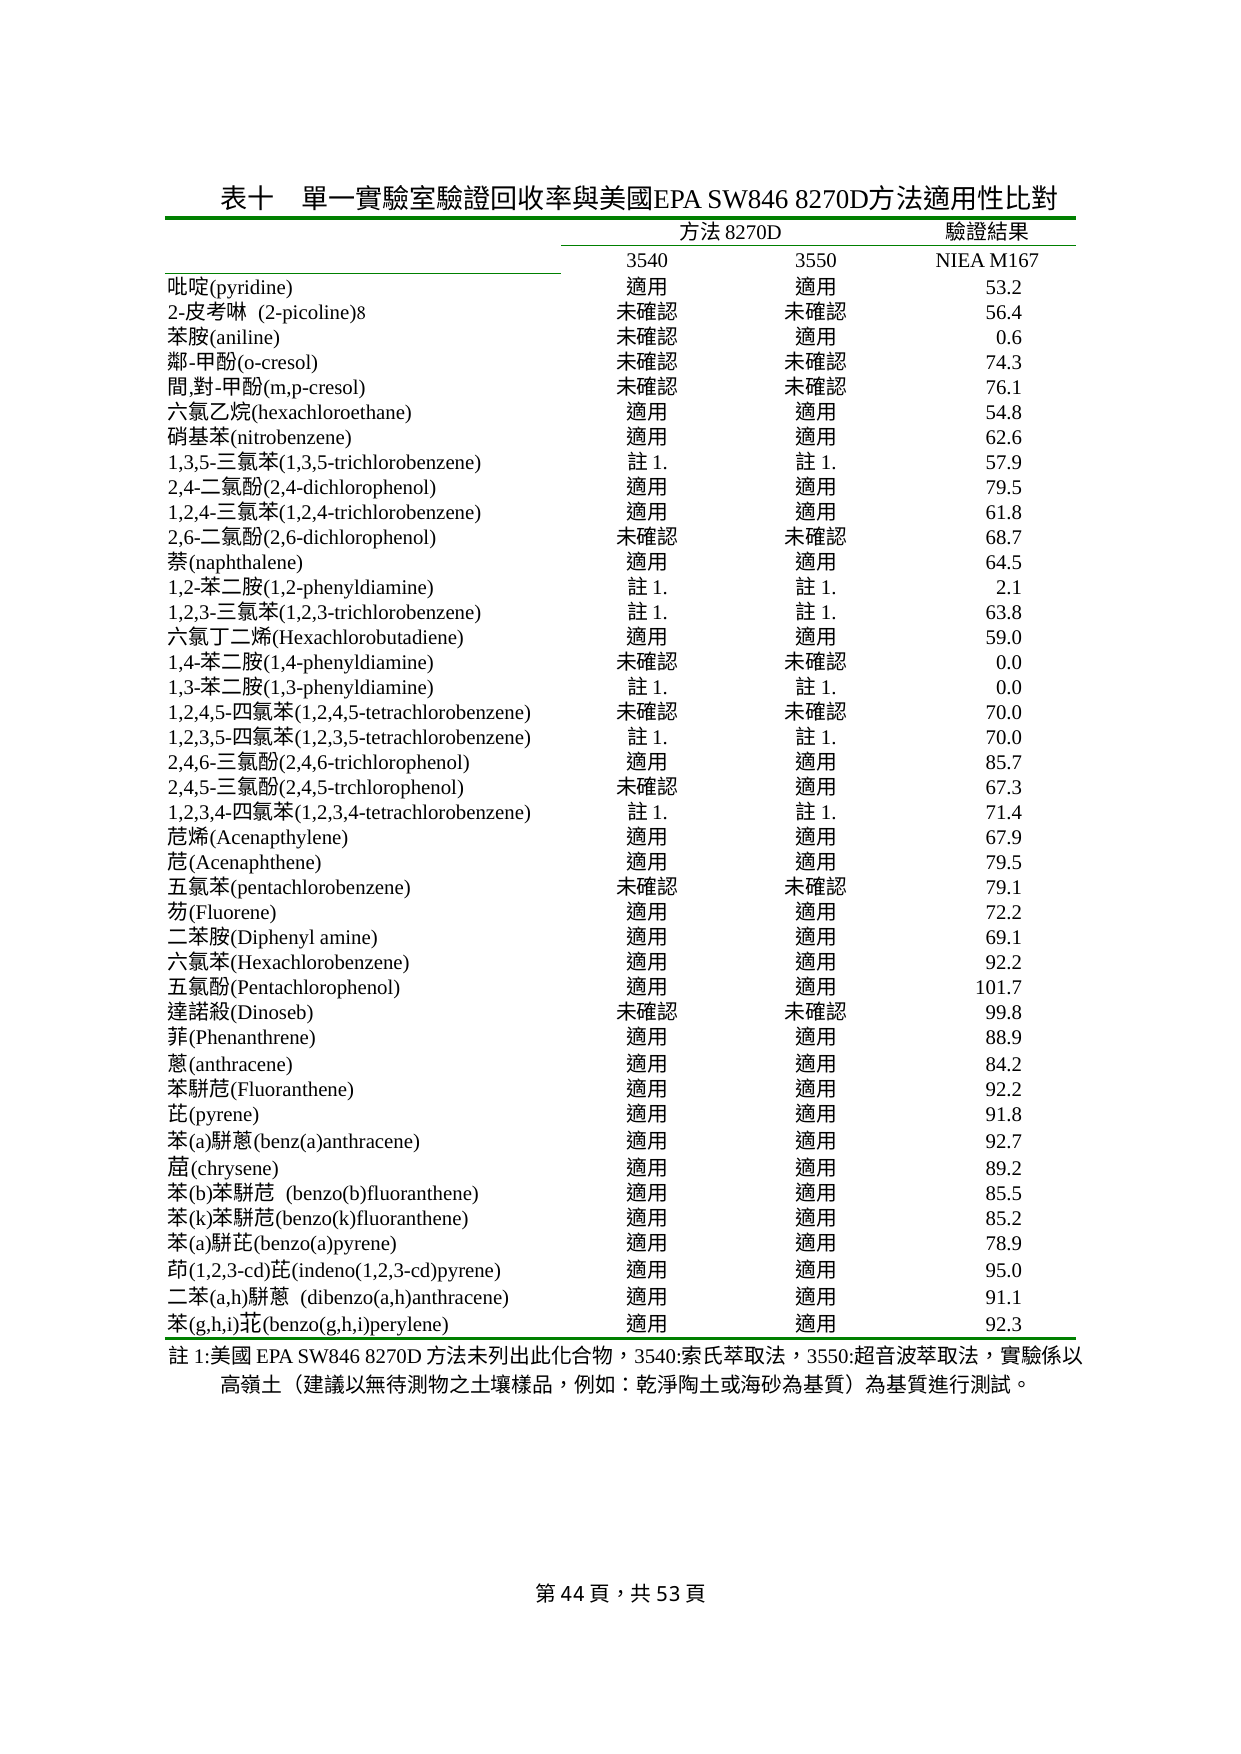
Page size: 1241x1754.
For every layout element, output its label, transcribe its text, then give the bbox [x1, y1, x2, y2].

table_cell 0.6 [899, 324, 1076, 349]
table_cell 苯胺(aniline) [165, 324, 561, 349]
table_cell 適用 [561, 1206, 733, 1231]
table_cell 未確認 [733, 349, 899, 374]
table_cell 適用 [733, 1076, 899, 1101]
table_cell 適用 [561, 549, 733, 574]
table_cell 67.9 [899, 824, 1076, 849]
table_cell 95.0 [899, 1256, 1076, 1283]
table_cell 適用 [733, 1206, 899, 1231]
table_cell NIEA M167 [899, 246, 1076, 273]
table_cell 適用 [733, 899, 899, 924]
table_cell 79.5 [899, 474, 1076, 499]
table_cell 適用 [733, 1231, 899, 1256]
table_cell 92.3 [899, 1310, 1076, 1337]
table_cell 註1. [561, 599, 733, 624]
table_cell 85.2 [899, 1206, 1076, 1231]
table_cell 二苯胺(Diphenyl amine) [165, 924, 561, 949]
table_cell 蔥(anthracene) [165, 1049, 561, 1076]
table_cell 未確認 [561, 324, 733, 349]
table_cell 茚(1,2,3-cd)芘(indeno(1,2,3-cd)pyrene) [165, 1256, 561, 1283]
table_cell 67.3 [899, 774, 1076, 799]
table_cell 二苯(a,h)駢蔥 (dibenzo(a,h)anthracene) [165, 1283, 561, 1310]
table_cell 適用 [733, 1181, 899, 1206]
table_cell 適用 [561, 1154, 733, 1181]
table_cell 未確認 [561, 699, 733, 724]
table_cell 適用 [561, 824, 733, 849]
table_cell 適用 [733, 499, 899, 524]
table_cell 57.9 [899, 449, 1076, 474]
table_cell 適用 [733, 824, 899, 849]
table_header 驗證結果 [899, 220, 1076, 244]
table_cell 適用 [561, 974, 733, 999]
table_cell 88.9 [899, 1024, 1076, 1049]
table_cell 註1. [561, 674, 733, 699]
table_cell 79.5 [899, 849, 1076, 874]
table_cell 六氯苯(Hexachlorobenzene) [165, 949, 561, 974]
table_cell 適用 [561, 474, 733, 499]
table_cell 1,2-苯二胺(1,2-phenyldiamine) [165, 574, 561, 599]
table_cell 芘(pyrene) [165, 1101, 561, 1126]
table_cell 硝基苯(nitrobenzene) [165, 424, 561, 449]
table_cell 芴(Fluorene) [165, 899, 561, 924]
table_cell 苯(k)苯駢苊(benzo(k)fluoranthene) [165, 1206, 561, 1231]
table_cell 適用 [561, 1283, 733, 1310]
table_cell 92.7 [899, 1126, 1076, 1153]
table_cell 適用 [561, 499, 733, 524]
table_cell 適用 [561, 749, 733, 774]
table_cell 未確認 [561, 649, 733, 674]
table_cell 62.6 [899, 424, 1076, 449]
table_cell 63.8 [899, 599, 1076, 624]
table_cell 註1. [733, 724, 899, 749]
table_cell 吡啶(pyridine) [165, 274, 561, 299]
table_cell 適用 [733, 749, 899, 774]
table_cell 70.0 [899, 724, 1076, 749]
table_cell 適用 [733, 1310, 899, 1337]
table_cell 適用 [733, 399, 899, 424]
table_cell 0.0 [899, 649, 1076, 674]
table_cell 五氯酚(Pentachlorophenol) [165, 974, 561, 999]
text 表十 單一實驗室驗證回收率與美國EPA SW846 8270D方法適用性比對 [148, 177, 1092, 216]
text 註1:美國EPA SW846 8270D方法未列出此化合物，3540:索氏萃取法，3550:超音波萃取法，實驗係以高嶺土（建議以無待測物之土壤樣品，例如：乾淨陶土或海砂為基質）為基質進行測試。 [159, 1340, 1092, 1398]
table_cell 註1. [733, 574, 899, 599]
table_cell 苊烯(Acenapthylene) [165, 824, 561, 849]
table_cell 適用 [561, 1231, 733, 1256]
table_cell 適用 [561, 1101, 733, 1126]
table_cell 未確認 [561, 999, 733, 1024]
table_cell 未確認 [733, 999, 899, 1024]
table_cell 適用 [561, 624, 733, 649]
table_cell 3540 [561, 246, 733, 273]
table_cell 適用 [733, 474, 899, 499]
table_cell 59.0 [899, 624, 1076, 649]
table_cell 未確認 [733, 874, 899, 899]
table_cell 未確認 [733, 649, 899, 674]
table_cell 適用 [733, 1024, 899, 1049]
table_cell 未確認 [561, 349, 733, 374]
table_cell 未確認 [561, 374, 733, 399]
table_cell 72.2 [899, 899, 1076, 924]
table_cell 61.8 [899, 499, 1076, 524]
table_cell 適用 [561, 1049, 733, 1076]
table_cell 78.9 [899, 1231, 1076, 1256]
table_header [165, 220, 561, 273]
table_cell 2,6-二氯酚(2,6-dichlorophenol) [165, 524, 561, 549]
table_cell 91.1 [899, 1283, 1076, 1310]
table_cell 84.2 [899, 1049, 1076, 1076]
table_cell 註1. [733, 799, 899, 824]
table_cell 未確認 [733, 299, 899, 324]
table_cell 適用 [733, 1283, 899, 1310]
table_cell 未確認 [561, 299, 733, 324]
table_cell 適用 [561, 1024, 733, 1049]
table_cell 適用 [733, 924, 899, 949]
table_cell 92.2 [899, 949, 1076, 974]
table_cell 適用 [733, 624, 899, 649]
table_cell 註1. [733, 599, 899, 624]
table_cell 71.4 [899, 799, 1076, 824]
table_cell 89.2 [899, 1154, 1076, 1181]
table_cell 1,3-苯二胺(1,3-phenyldiamine) [165, 674, 561, 699]
table_cell 1,2,3,4-四氯苯(1,2,3,4-tetrachlorobenzene) [165, 799, 561, 824]
table_cell 76.1 [899, 374, 1076, 399]
table_cell 92.2 [899, 1076, 1076, 1101]
table_cell 2-皮考啉 (2-picoline) [165, 299, 561, 324]
table_cell 苯駢苊(Fluoranthene) [165, 1076, 561, 1101]
table_cell 苯(a)駢蔥(benz(a)anthracene) [165, 1126, 561, 1153]
table_cell 1,4-苯二胺(1,4-phenyldiamine) [165, 649, 561, 674]
table_cell 未確認 [561, 524, 733, 549]
table_cell 註1. [733, 674, 899, 699]
table_cell 䓛(chrysene) [165, 1154, 561, 1181]
table_cell 未確認 [733, 524, 899, 549]
table_cell 1,3,5-三氯苯(1,3,5-trichlorobenzene) [165, 449, 561, 474]
table_cell 適用 [733, 424, 899, 449]
table_cell 適用 [561, 399, 733, 424]
table_cell 2,4,5-三氯酚(2,4,5-trchlorophenol) [165, 774, 561, 799]
table_cell 未確認 [561, 774, 733, 799]
table_cell 適用 [733, 774, 899, 799]
table_cell 鄰-甲酚(o-cresol) [165, 349, 561, 374]
table_cell 79.1 [899, 874, 1076, 899]
table_cell 註1. [733, 449, 899, 474]
table_cell 六氯丁二烯(Hexachlorobutadiene) [165, 624, 561, 649]
table_cell 未確認 [733, 699, 899, 724]
table_cell 未確認 [733, 374, 899, 399]
table_cell 適用 [561, 949, 733, 974]
table_cell 適用 [733, 324, 899, 349]
table_cell 91.8 [899, 1101, 1076, 1126]
table_cell 85.7 [899, 749, 1076, 774]
table_header 方法8270D [561, 220, 899, 244]
table_cell 註1. [561, 799, 733, 824]
table_cell 適用 [733, 1154, 899, 1181]
table_cell 萘(naphthalene) [165, 549, 561, 574]
table_cell 註1. [561, 449, 733, 474]
table_cell 適用 [733, 974, 899, 999]
table_cell 適用 [733, 849, 899, 874]
table_cell 2,4,6-三氯酚(2,4,6-trichlorophenol) [165, 749, 561, 774]
table_cell 未確認 [561, 874, 733, 899]
table_cell 54.8 [899, 399, 1076, 424]
table_cell 56.4 [899, 299, 1076, 324]
table_cell 適用 [561, 1181, 733, 1206]
table_cell 適用 [561, 1076, 733, 1101]
table_cell 53.2 [899, 273, 1076, 299]
table_cell 間,對-甲酚(m,p-cresol) [165, 374, 561, 399]
table_cell 適用 [733, 949, 899, 974]
table_cell 85.5 [899, 1181, 1076, 1206]
table_cell 適用 [561, 1126, 733, 1153]
table_cell 苯(b)苯駢苊 (benzo(b)fluoranthene) [165, 1181, 561, 1206]
table_cell 註1. [561, 574, 733, 599]
table_cell 註1. [561, 724, 733, 749]
table_cell 69.1 [899, 924, 1076, 949]
table_cell 74.3 [899, 349, 1076, 374]
table_cell 2.1 [899, 574, 1076, 599]
table_cell 苊(Acenaphthene) [165, 849, 561, 874]
table_cell 達諾殺(Dinoseb) [165, 999, 561, 1024]
table_cell 苯(a)駢芘(benzo(a)pyrene) [165, 1231, 561, 1256]
table_cell 適用 [733, 1256, 899, 1283]
table_cell 適用 [733, 273, 899, 299]
table_cell 菲(Phenanthrene) [165, 1024, 561, 1049]
table_cell 適用 [733, 1126, 899, 1153]
table_cell 70.0 [899, 699, 1076, 724]
table_cell 適用 [561, 424, 733, 449]
table_cell 1,2,4,5-四氯苯(1,2,4,5-tetrachlorobenzene) [165, 699, 561, 724]
table_cell 適用 [733, 1101, 899, 1126]
table_cell 適用 [561, 273, 733, 299]
table_cell 適用 [733, 549, 899, 574]
table_cell 適用 [733, 1049, 899, 1076]
table_cell 適用 [561, 1256, 733, 1283]
table_cell 六氯乙烷(hexachloroethane) [165, 399, 561, 424]
table_cell 適用 [561, 924, 733, 949]
table_cell 適用 [561, 1310, 733, 1337]
table_cell 適用 [561, 899, 733, 924]
table_cell 3550 [733, 246, 899, 273]
table_cell 64.5 [899, 549, 1076, 574]
table_cell 2,4-二氯酚(2,4-dichlorophenol) [165, 474, 561, 499]
table_cell 苯(g,h,i)苝(benzo(g,h,i)perylene) [165, 1310, 561, 1337]
table_cell 0.0 [899, 674, 1076, 699]
table_cell 99.8 [899, 999, 1076, 1024]
table_cell 1,2,3,5-四氯苯(1,2,3,5-tetrachlorobenzene) [165, 724, 561, 749]
table_cell 101.7 [899, 974, 1076, 999]
table_cell 1,2,4-三氯苯(1,2,4-trichlorobenzene) [165, 499, 561, 524]
table_cell 1,2,3-三氯苯(1,2,3-trichlorobenzene) [165, 599, 561, 624]
table_cell 五氯苯(pentachlorobenzene) [165, 874, 561, 899]
table_cell 適用 [561, 849, 733, 874]
table_cell 68.7 [899, 524, 1076, 549]
